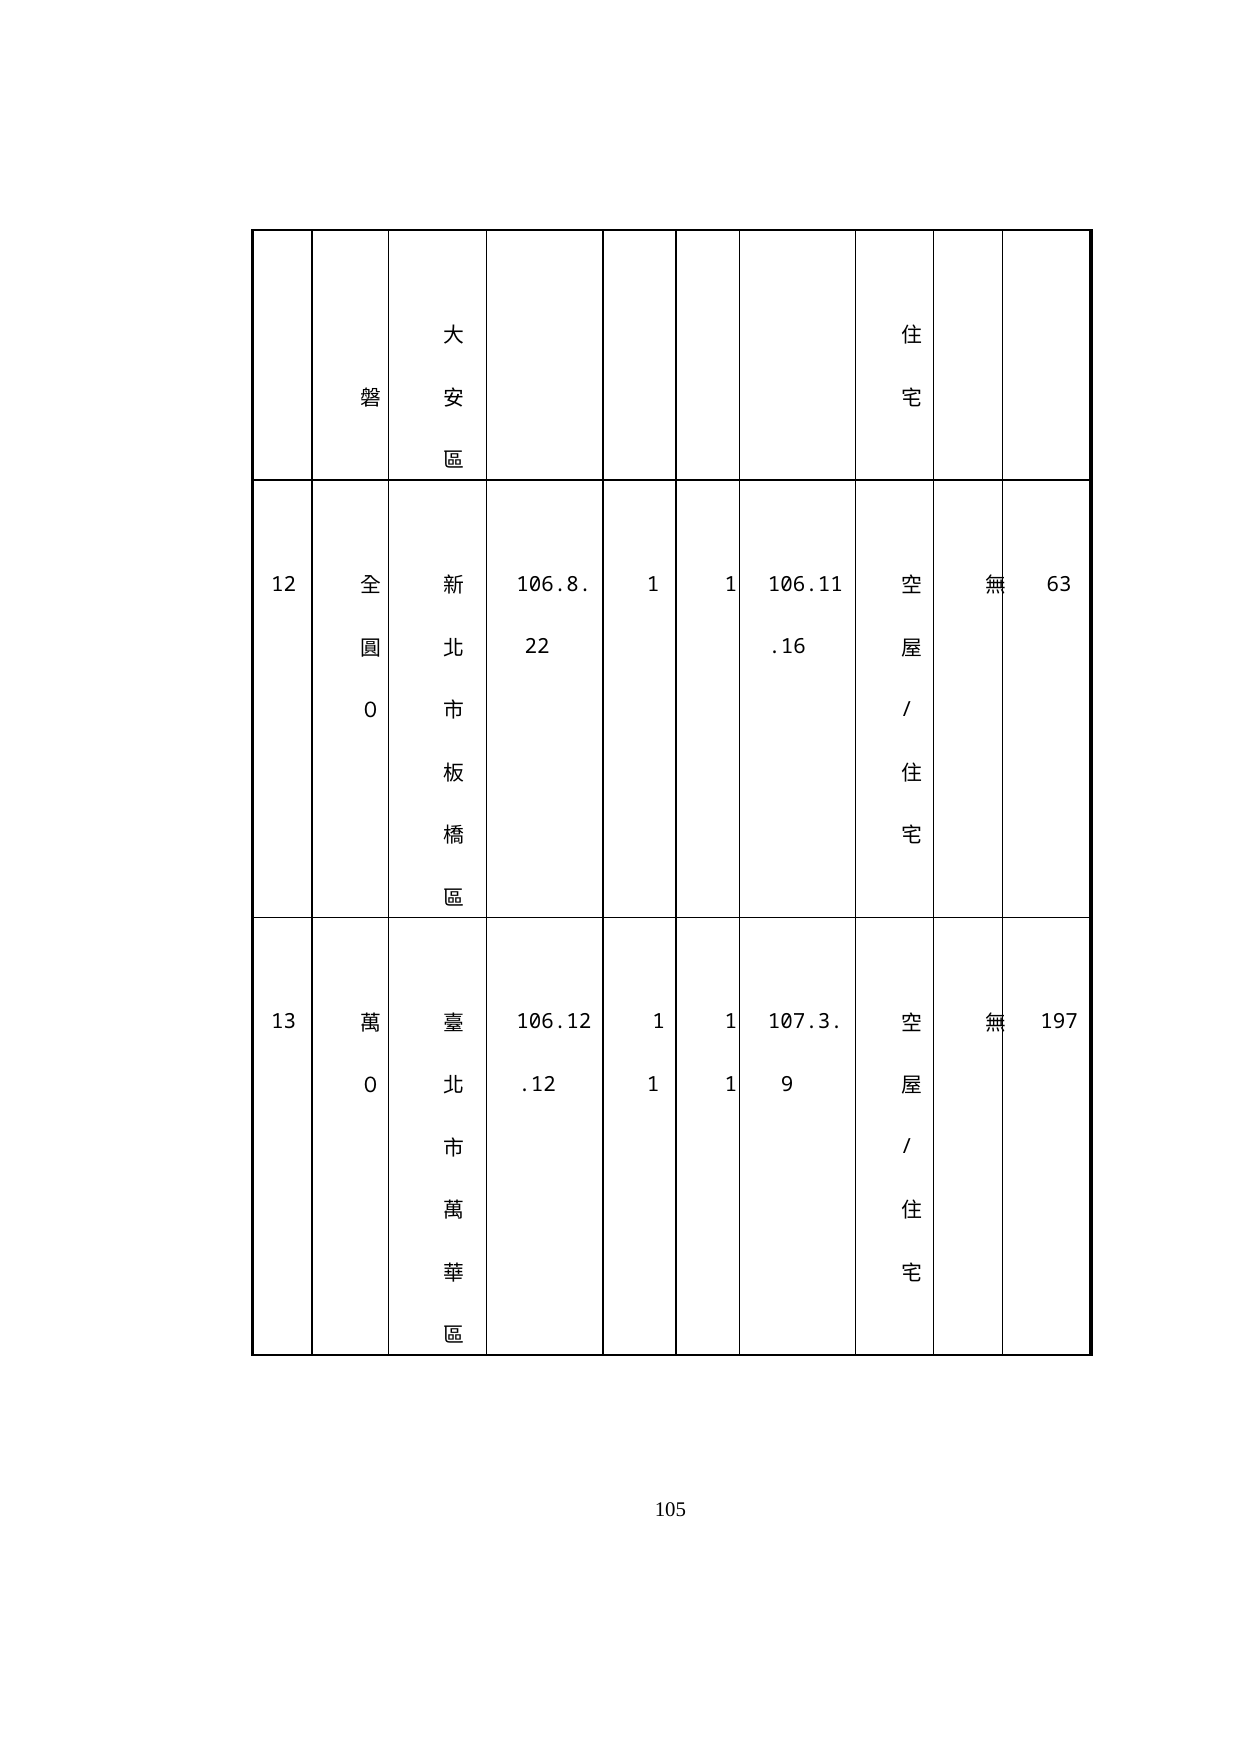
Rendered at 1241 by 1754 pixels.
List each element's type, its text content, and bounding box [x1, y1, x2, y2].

table_cell 全圓０ [313, 481, 388, 917]
table_cell 磐 [313, 231, 388, 479]
table_cell [254, 231, 311, 479]
table_cell 63 [1003, 481, 1089, 917]
table_cell 大安區 [389, 231, 486, 479]
table_cell [1003, 231, 1089, 479]
table_cell 106.8.22 [487, 481, 602, 917]
table_cell 無 [934, 481, 1002, 917]
table_cell 106.12.12 [487, 918, 602, 1354]
table_cell 空屋/住宅 [856, 918, 933, 1354]
table_cell 萬０ [313, 918, 388, 1354]
table_cell 1 [677, 481, 739, 917]
table_cell 106.11.16 [740, 481, 855, 917]
table_cell 新北市 板橋區 [389, 481, 486, 917]
table_cell 11 [604, 918, 675, 1354]
table_cell 空屋/住宅 [856, 481, 933, 917]
table_cell 107.3.9 [740, 918, 855, 1354]
table_cell 13 [254, 918, 311, 1354]
table_cell 197 [1003, 918, 1089, 1354]
table_cell 住宅 [856, 231, 933, 479]
table_cell [604, 231, 675, 479]
table_cell [740, 231, 855, 479]
table_cell 12 [254, 481, 311, 917]
table_cell 無 [934, 231, 1002, 479]
table_cell 11 [677, 918, 739, 1354]
table_cell [677, 231, 739, 479]
table_cell 無 [934, 918, 1002, 1354]
table_cell [487, 231, 602, 479]
table_cell 1 [604, 481, 675, 917]
table_cell 臺北市 萬華區 [389, 918, 486, 1354]
